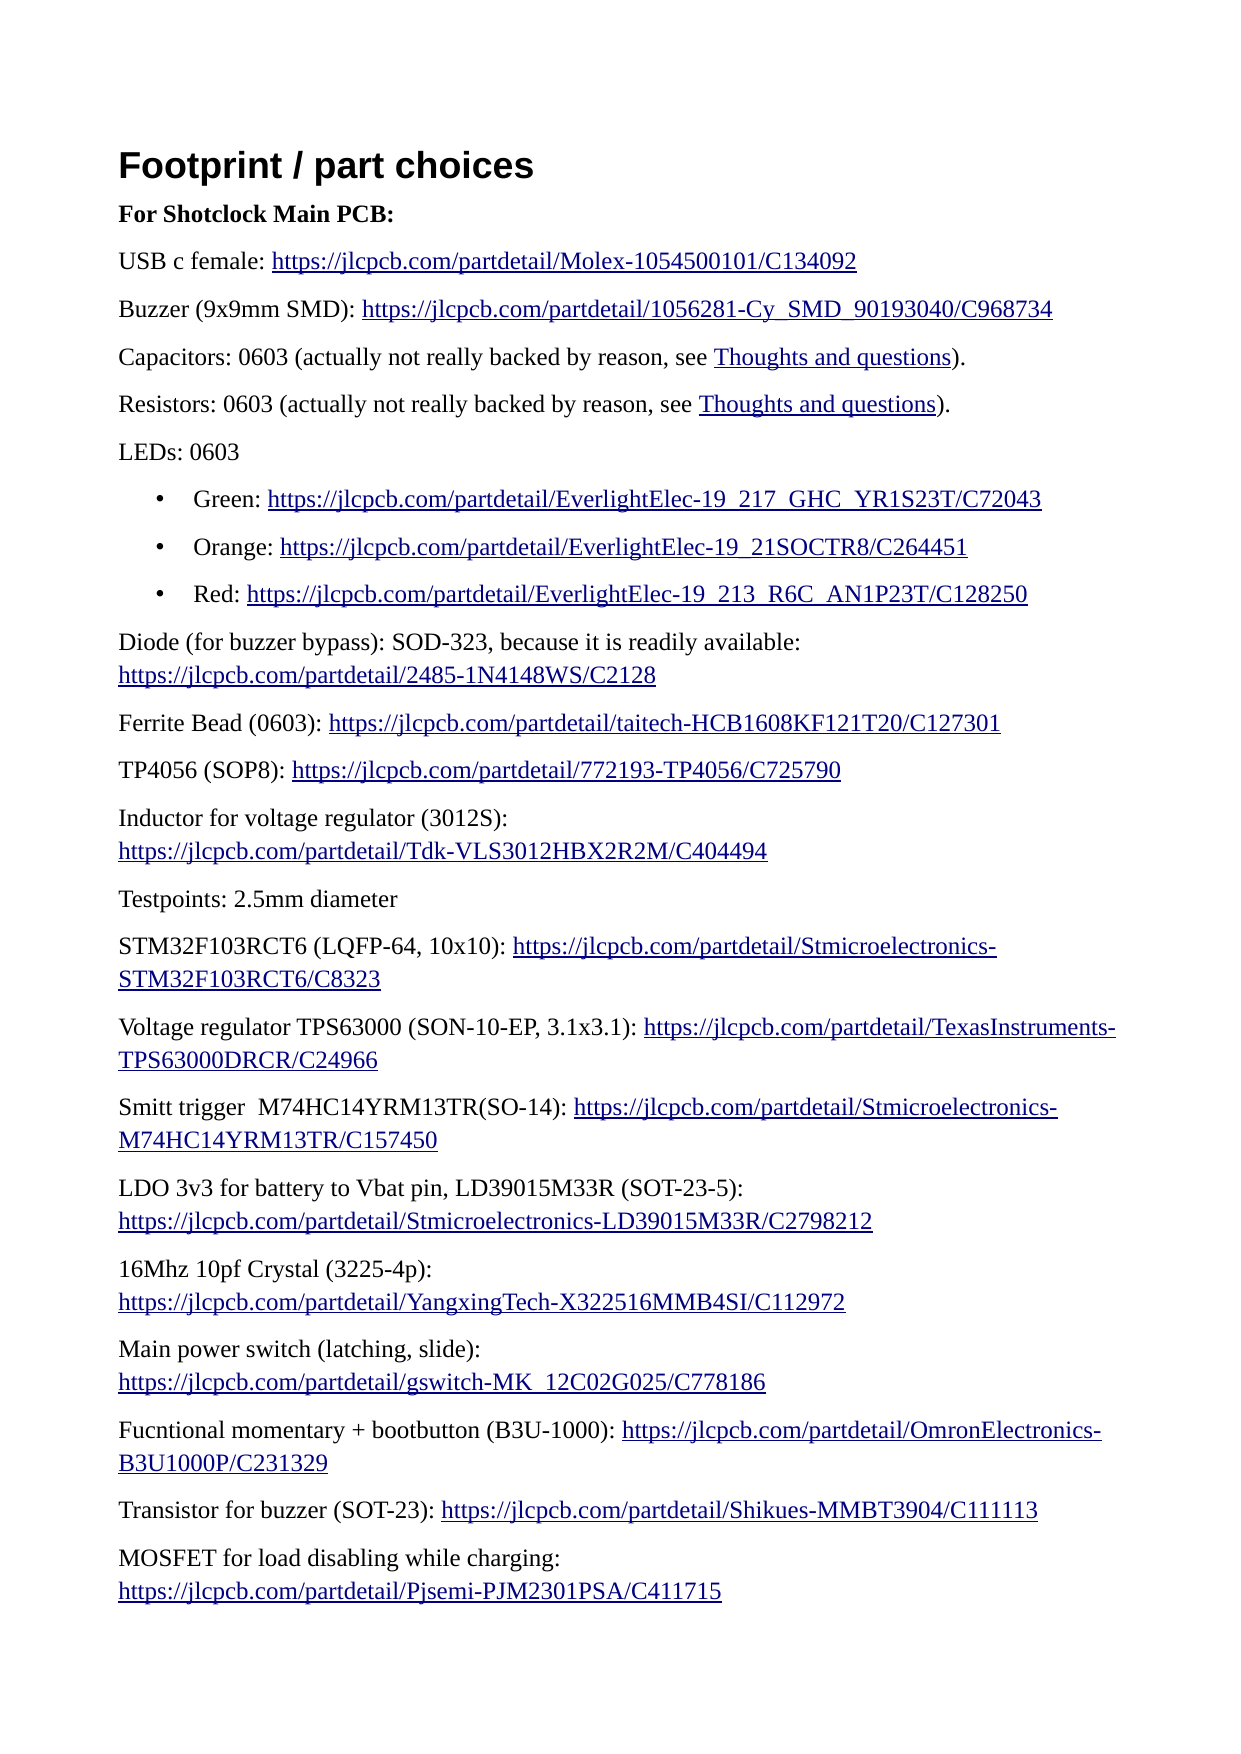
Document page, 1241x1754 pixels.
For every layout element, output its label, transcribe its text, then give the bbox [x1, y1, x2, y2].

text STM32F103RCT6 (LQFP-64, 10x10): https://jlcpcb.com/partdetail/Stmicroelectronics-STM32F103RCT6/C8323 [118, 931, 1122, 993]
list Green: https://jlcpcb.com/partdetail/EverlightElec-19_217_GHC_YR1S23T/C72043 [156, 484, 1122, 513]
text Transistor for buzzer (SOT-23): https://jlcpcb.com/partdetail/Shikues-MMBT3904/C111113 [118, 1496, 1122, 1524]
text Smitt trigger M74HC14YRM13TR(SO-14): https://jlcpcb.com/partdetail/Stmicroelectronics-M74HC14YRM13TR/C157450 [118, 1092, 1122, 1154]
subtitle Footprint / part choices [118, 143, 1122, 186]
text Testpoints: 2.5mm diameter [118, 884, 1122, 912]
text Resistors: 0603 (actually not really backed by reason, see Thoughts and questions). [118, 389, 1122, 418]
text Ferrite Bead (0603): https://jlcpcb.com/partdetail/taitech-HCB1608KF121T20/C127301 [118, 708, 1122, 737]
text MOSFET for load disabling while charging: https://jlcpcb.com/partdetail/Pjsemi-PJM2301PSA/C411715 [118, 1543, 1122, 1605]
text Voltage regulator TPS63000 (SON-10-EP, 3.1x3.1): https://jlcpcb.com/partdetail/TexasInstruments-TPS63000DRCR/C24966 [118, 1012, 1122, 1074]
text Buzzer (9x9mm SMD): https://jlcpcb.com/partdetail/1056281-Cy_SMD_90193040/C968734 [118, 294, 1122, 323]
text USB c female: https://jlcpcb.com/partdetail/Molex-1054500101/C134092 [118, 246, 1122, 275]
text Diode (for buzzer bypass): SOD-323, because it is readily available: https://jlcpcb.com/partdetail/2485-1N4148WS/C2128 [118, 627, 1122, 689]
text Inductor for voltage regulator (3012S): https://jlcpcb.com/partdetail/Tdk-VLS3012HBX2R2M/C404494 [118, 803, 1122, 865]
text Main power switch (latching, slide): https://jlcpcb.com/partdetail/gswitch-MK_12C02G025/C778186 [118, 1334, 1122, 1396]
list Red: https://jlcpcb.com/partdetail/EverlightElec-19_213_R6C_AN1P23T/C128250 [156, 579, 1122, 608]
text Fucntional momentary + bootbutton (B3U-1000): https://jlcpcb.com/partdetail/OmronElectronics-B3U1000P/C231329 [118, 1415, 1122, 1477]
text LDO 3v3 for battery to Vbat pin, LD39015M33R (SOT-23-5): https://jlcpcb.com/partdetail/Stmicroelectronics-LD39015M33R/C2798212 [118, 1173, 1122, 1235]
text TP4056 (SOP8): https://jlcpcb.com/partdetail/772193-TP4056/C725790 [118, 755, 1122, 784]
text LEDs: 0603 [118, 437, 1122, 466]
text 16Mhz 10pf Crystal (3225-4p): https://jlcpcb.com/partdetail/YangxingTech-X322516MMB4SI/C112972 [118, 1254, 1122, 1316]
text Capacitors: 0603 (actually not really backed by reason, see Thoughts and questions). [118, 342, 1122, 370]
list Orange: https://jlcpcb.com/partdetail/EverlightElec-19_21SOCTR8/C264451 [156, 532, 1122, 561]
text For Shotclock Main PCB: [118, 199, 1122, 227]
